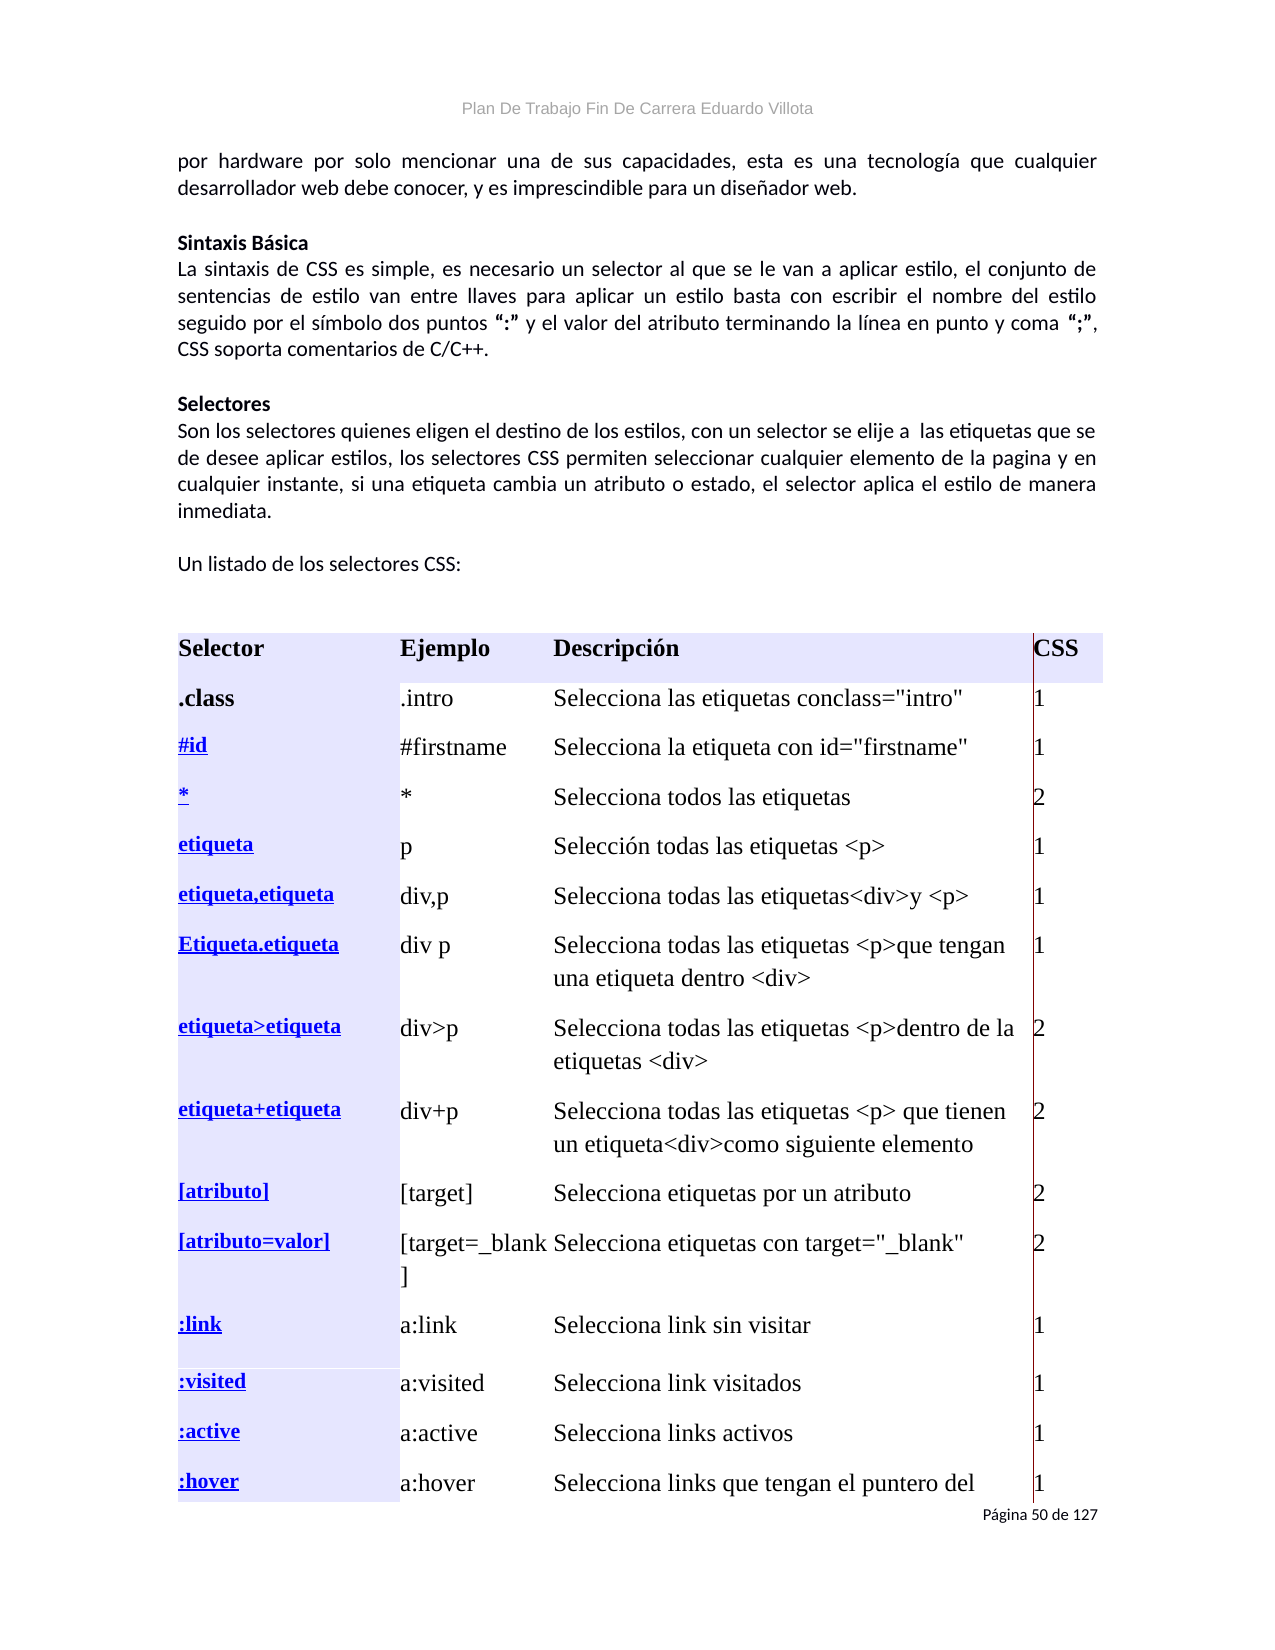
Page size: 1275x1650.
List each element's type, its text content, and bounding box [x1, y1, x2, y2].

table_cell 2 [1034, 1013, 1103, 1096]
table_cell Selecciona todas las etiquetas <p>que tengan una etiqueta dentro <div> [553, 931, 1033, 1013]
table_cell Selecciona etiquetas con target="_blank" [553, 1228, 1033, 1311]
table_cell :active [178, 1418, 400, 1468]
table_cell p [400, 831, 553, 881]
table_cell Etiqueta.etiqueta [178, 931, 400, 1013]
table_cell div>p [400, 1013, 553, 1096]
table_cell Selecciona todas las etiquetas<div>y <p> [553, 881, 1033, 931]
table_cell Selecciona etiquetas por un atributo [553, 1178, 1033, 1228]
table_header Ejemplo [400, 633, 553, 683]
table_cell :hover [178, 1468, 400, 1502]
table_cell .intro [400, 683, 553, 732]
table_cell etiqueta>etiqueta [178, 1013, 400, 1096]
table_cell [target] [400, 1178, 553, 1228]
table_cell 2 [1034, 1178, 1103, 1228]
table_cell Selecciona link sin visitar [553, 1311, 1033, 1368]
table_cell etiqueta [178, 831, 400, 881]
table_cell Selecciona todos las etiquetas [553, 782, 1033, 831]
table_cell [atributo] [178, 1178, 400, 1228]
table_cell a:visited [400, 1369, 553, 1418]
table_cell 1 [1034, 1418, 1103, 1468]
table_header CSS [1034, 633, 1103, 683]
table_cell 2 [1034, 1096, 1103, 1178]
table_cell 1 [1034, 881, 1103, 931]
table_cell Selecciona links activos [553, 1418, 1033, 1468]
table_cell div,p [400, 881, 553, 931]
table_cell Selecciona links que tengan el puntero del [553, 1468, 1033, 1502]
table_cell etiqueta+etiqueta [178, 1096, 400, 1178]
table_cell a:hover [400, 1468, 553, 1502]
table_cell 1 [1034, 683, 1103, 732]
table_cell [target=_blank] [400, 1228, 553, 1311]
table_cell [atributo=valor] [178, 1228, 400, 1311]
table_cell a:active [400, 1418, 553, 1468]
table_cell Selección todas las etiquetas <p> [553, 831, 1033, 881]
table_cell * [400, 782, 553, 831]
table_cell Selecciona link visitados [553, 1369, 1033, 1418]
table_header Descripción [553, 633, 1033, 683]
table_cell 1 [1034, 1369, 1103, 1418]
table_cell #firstname [400, 732, 553, 782]
text por hardware por solo mencionar una de sus capacidades, esta es una tecnología que cualquier desarrollador web debe conocer, y es imprescindible para un diseñador web. [177, 148, 1098, 201]
table_cell a:link [400, 1311, 553, 1368]
table_cell 2 [1034, 782, 1103, 831]
table_cell 1 [1034, 1468, 1103, 1502]
table_cell * [178, 782, 400, 831]
text Sintaxis Básica [177, 229, 1098, 256]
table_cell etiqueta,etiqueta [178, 881, 400, 931]
table_cell :link [178, 1311, 400, 1368]
table_cell 1 [1034, 1311, 1103, 1368]
table_cell div p [400, 931, 553, 1013]
text La sintaxis de CSS es simple, es necesario un selector al que se le van a aplicar estilo, el conjunto de sentencias de estilo van entre llaves para aplicar un estilo basta con escribir el nombre del estilo seguido por el símbolo dos puntos “:” y el valor del atributo terminando la línea en punto y coma “;”, CSS soporta comentarios de C/C++. [177, 256, 1098, 362]
text Un listado de los selectores CSS: [177, 550, 1098, 577]
table_cell #id [178, 732, 400, 782]
table_cell 1 [1034, 931, 1103, 1013]
table_header Selector [178, 633, 400, 683]
table_cell .class [178, 683, 400, 732]
table_cell 1 [1034, 831, 1103, 881]
text Son los selectores quienes eligen el destino de los estilos, con un selector se elije a las etiquetas que se de desee aplicar estilos, los selectores CSS permiten seleccionar cualquier elemento de la pagina y en cualquier instante, si una etiqueta cambia un atributo o estado, el selector aplica el estilo de manera inmediata. [177, 417, 1098, 524]
table_cell Selecciona la etiqueta con id="firstname" [553, 732, 1033, 782]
table_cell Selecciona todas las etiquetas <p> que tienen un etiqueta<div>como siguiente elemento [553, 1096, 1033, 1178]
text Selectores [177, 390, 1098, 417]
table_cell Selecciona las etiquetas conclass="intro" [553, 683, 1033, 732]
table_cell 1 [1034, 732, 1103, 782]
table_cell :visited [178, 1369, 400, 1418]
table_cell 2 [1034, 1228, 1103, 1311]
table_cell div+p [400, 1096, 553, 1178]
table_cell Selecciona todas las etiquetas <p>dentro de la etiquetas <div> [553, 1013, 1033, 1096]
